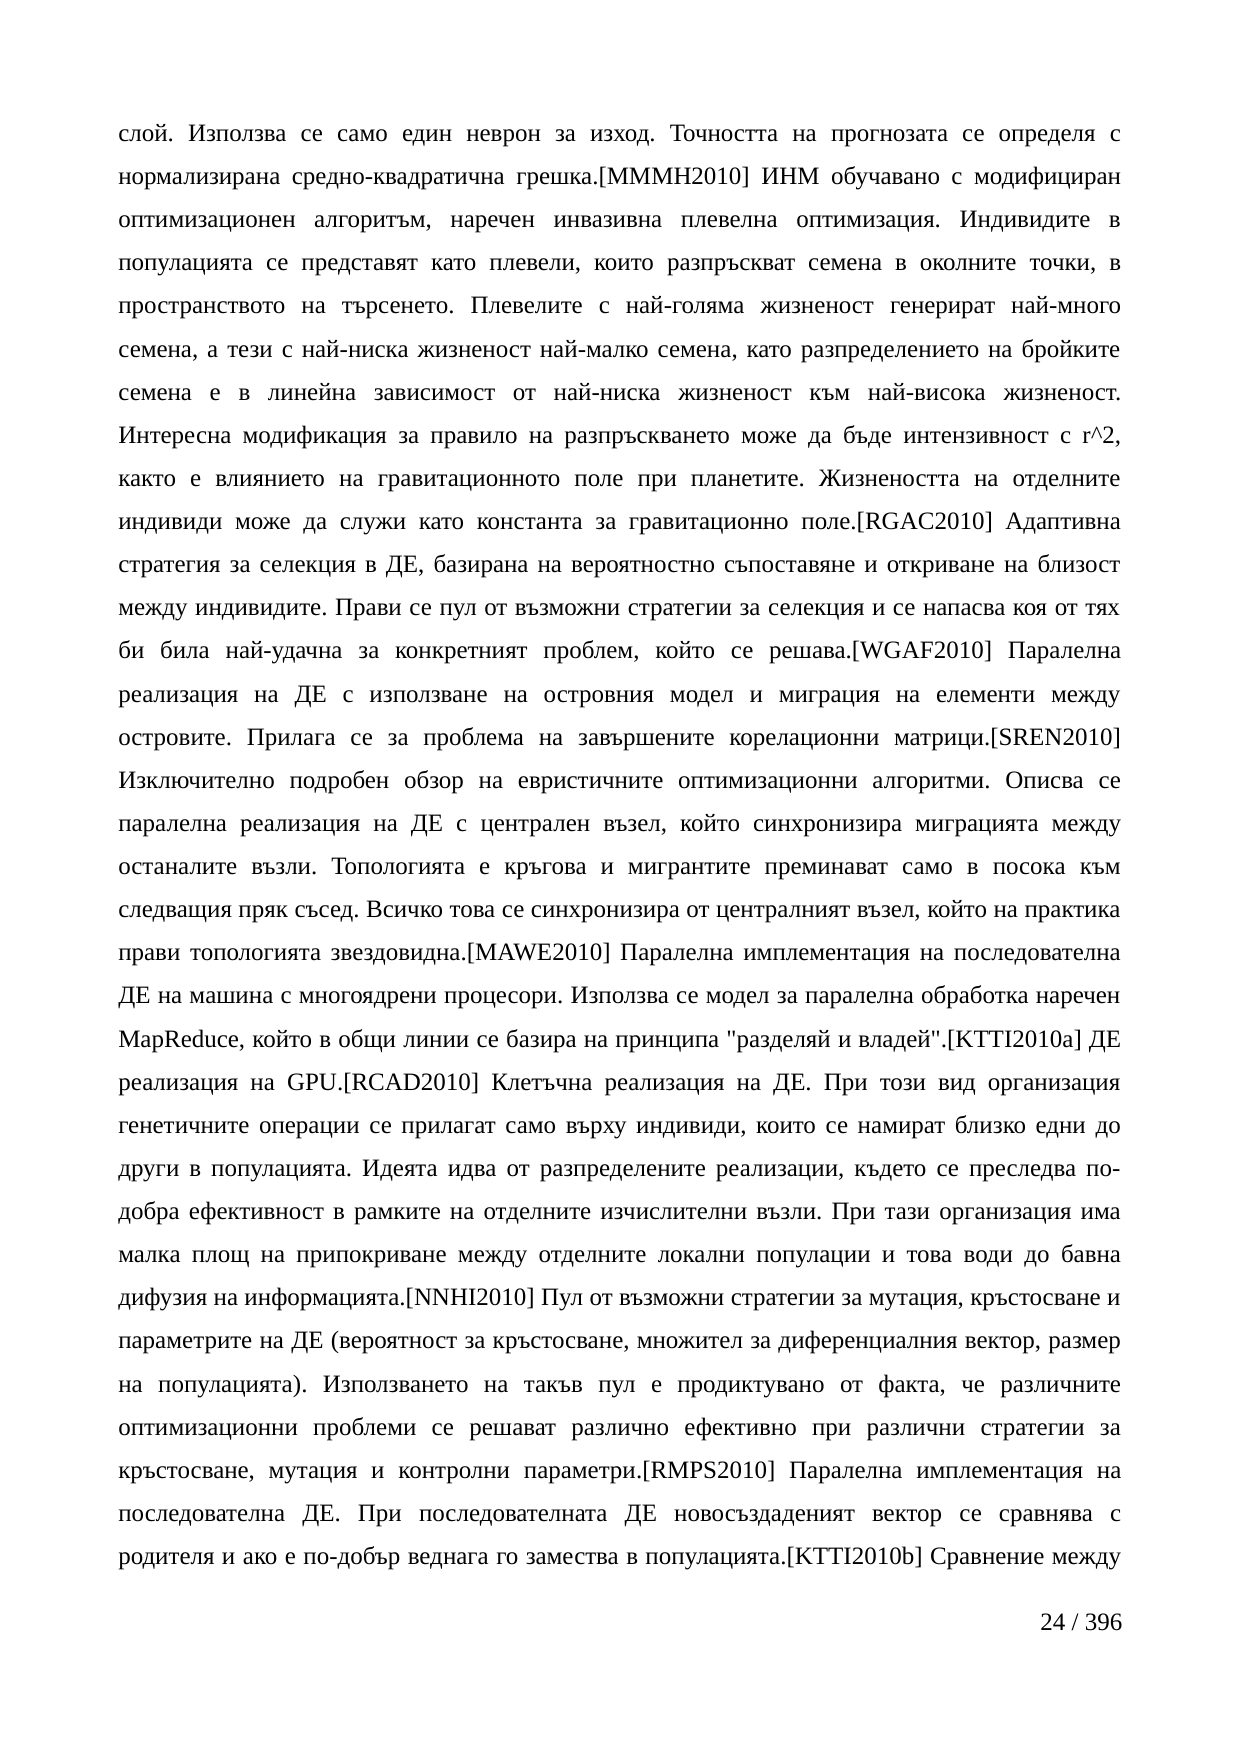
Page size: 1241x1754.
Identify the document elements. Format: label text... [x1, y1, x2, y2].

text слой. Използва се само един неврон за изход. Точността на прогнозата се определя с нормализирана средно-квадратична грешка.[MMMH2010] ИНМ обучавано с модифициран оптимизационен алгоритъм, наречен инвазивна плевелна оптимизация. Индивидите в популацията се представят като плевели, които разпръскват семена в околните точки, в пространството на търсенето. Плевелите с най-голяма жизненост генерират най-много семена, а тези с най-ниска жизненост най-малко семена, като разпределението на бройките семена е в линейна зависимост от най-ниска жизненост към най-висока жизненост. Интересна модификация за правило на разпръскването може да бъде интензивност с r^2, както е влиянието на гравитационното поле при планетите. Жизнеността на отделните индивиди може да служи като константа за гравитационно поле.[RGAC2010] Адаптивна стратегия за селекция в ДЕ, базирана на вероятностно съпоставяне и откриване на близост между индивидите. Прави се пул от възможни стратегии за селекция и се напасва коя от тях би била най-удачна за конкретният проблем, който се решава.[WGAF2010] Паралелна реализация на ДЕ с използване на островния модел и миграция на елементи между островите. Прилага се за проблема на завършените корелационни матрици.[SREN2010] Изключително подробен обзор на евристичните оптимизационни алгоритми. Описва се паралелна реализация на ДЕ с централен възел, който синхронизира миграцията между останалите възли. Топологията е кръгова и мигрантите преминават само в посока към следващия пряк съсед. Всичко това се синхронизира от централният възел, който на практика прави топологията звездовидна.[MAWE2010] Паралелна имплементация на последователна ДЕ на машина с многоядрени процесори. Използва се модел за паралелна обработка наречен MapReduce, който в общи линии се базира на принципа "разделяй и владей".[KTTI2010a] ДЕ реализация на GPU.[RCAD2010] Клетъчна реализация на ДЕ. При този вид организация генетичните операции се прилагат само върху индивиди, които се намират близко едни до други в популацията. Идеята идва от разпределените реализации, където се преследва по-добра ефективност в рамките на отделните изчислителни възли. При тази организация има малка площ на припокриване между отделните локални популации и това води до бавна дифузия на информацията.[NNHI2010] Пул от възможни стратегии за мутация, кръстосване и параметрите на ДЕ (вероятност за кръстосване, множител за диференциалния вектор, размер на популацията). Използването на такъв пул е продиктувано от факта, че различните оптимизационни проблеми се решават различно ефективно при различни стратегии за кръстосване, мутация и контролни параметри.[RMPS2010] Паралелна имплементация на последователна ДЕ. При последователната ДЕ новосъздаденият вектор се сравнява с родителя и ако е по-добър веднага го замества в популацията.[KTTI2010b] Сравнение между [118, 118, 1122, 1570]
